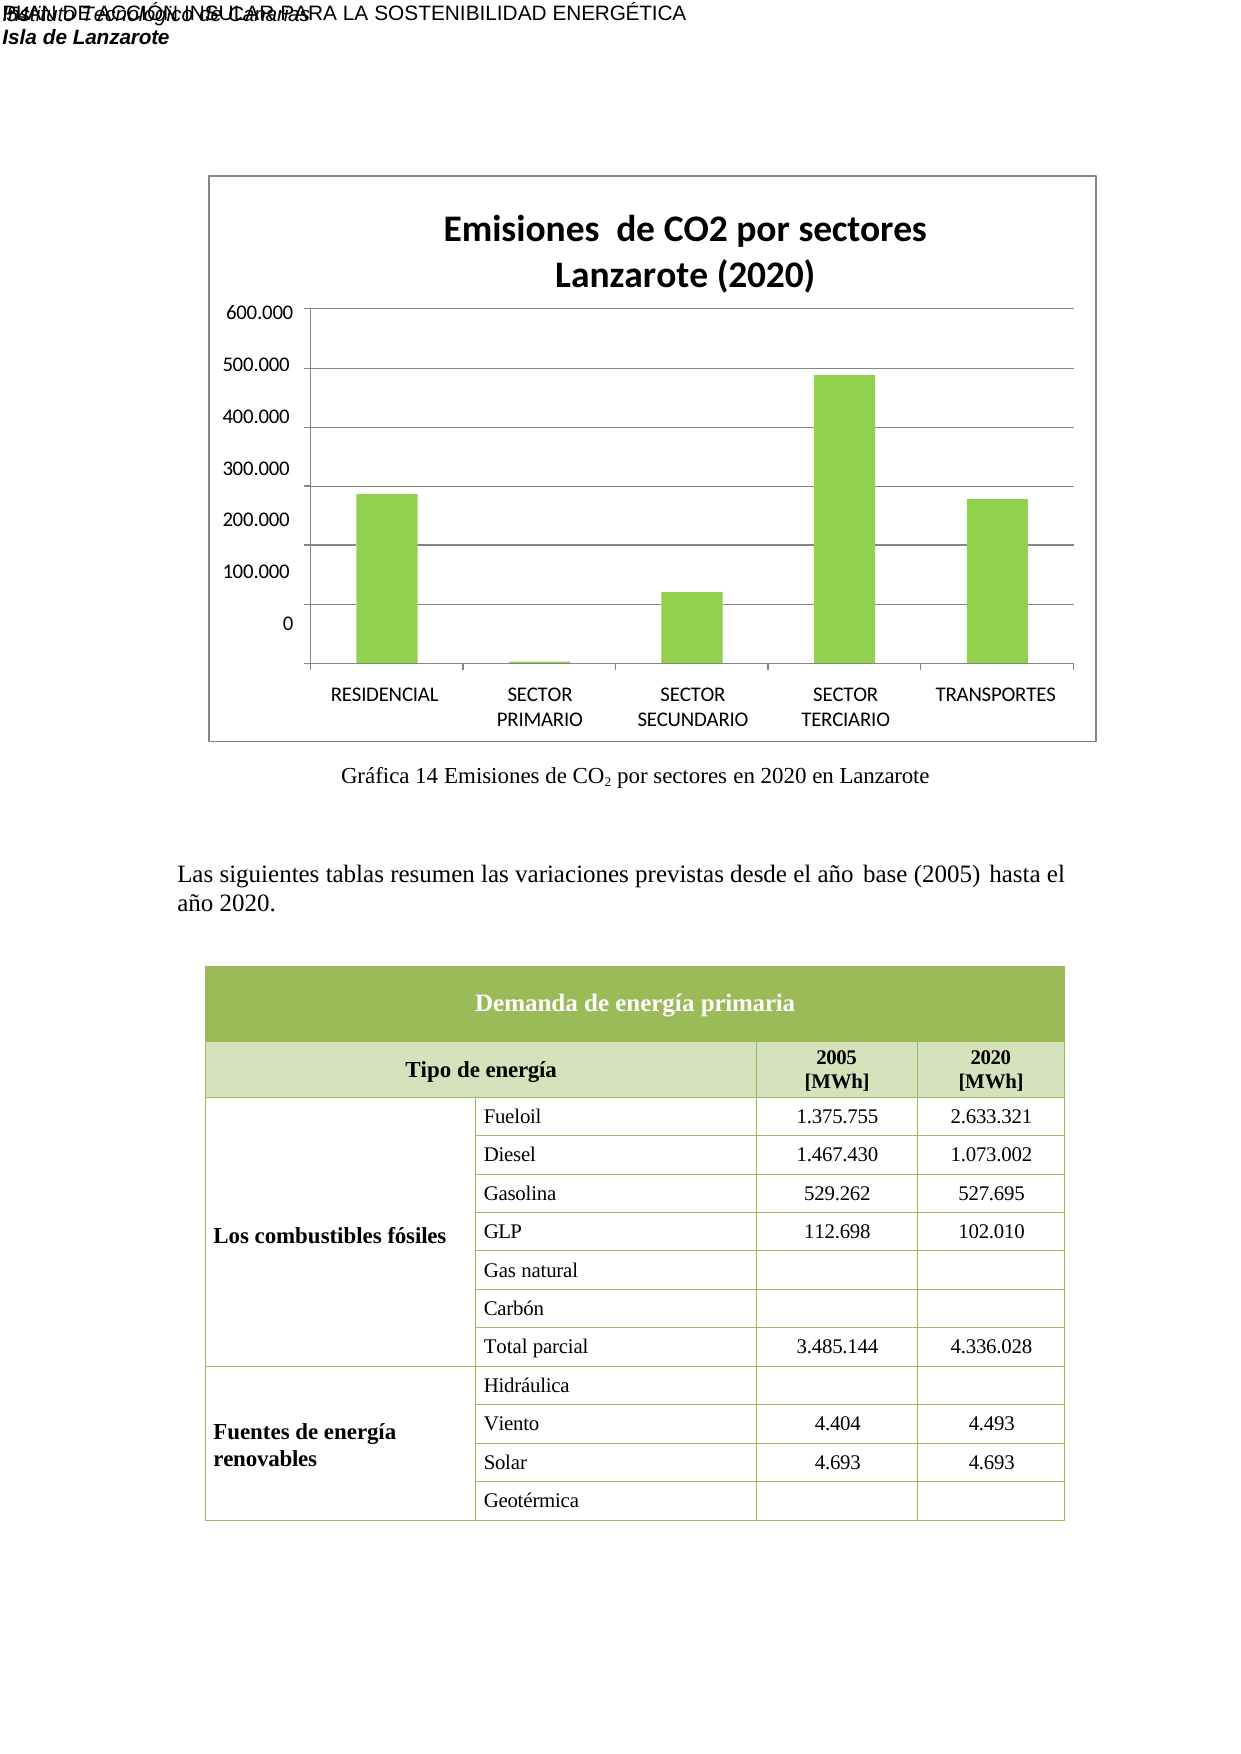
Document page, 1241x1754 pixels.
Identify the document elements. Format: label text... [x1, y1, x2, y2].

table_cell 527.695 [918, 1175, 1064, 1212]
table_cell [757, 1290, 917, 1327]
table_cell Gas natural [476, 1251, 756, 1289]
table_cell [918, 1367, 1064, 1404]
table_header Demanda de energía primaria [206, 966, 1064, 1041]
table_cell 102.010 [918, 1213, 1064, 1250]
table_cell 4.493 [918, 1405, 1064, 1443]
table_cell 112.698 [757, 1213, 917, 1250]
table_cell 4.693 [757, 1444, 917, 1481]
table_cell Fuentes de energía renovables [206, 1367, 475, 1519]
table_cell [757, 1482, 917, 1519]
table_cell 1.073.002 [918, 1136, 1064, 1173]
table_cell Total parcial [476, 1328, 756, 1366]
table_cell [757, 1251, 917, 1289]
table_cell GLP [476, 1213, 756, 1250]
table_cell 1.375.755 [757, 1098, 917, 1135]
table_cell 1.467.430 [757, 1136, 917, 1173]
text Gráfica 14 Emisiones de CO2 por sectores en 2020 en Lanzarote [184, 763, 1086, 789]
table_cell Solar [476, 1444, 756, 1481]
table_cell Viento [476, 1405, 756, 1443]
table_cell 4.693 [918, 1444, 1064, 1481]
table_cell Carbón [476, 1290, 756, 1327]
table_cell Diesel [476, 1136, 756, 1173]
table_cell 4.404 [757, 1405, 917, 1443]
table_cell 2005 [MWh] [757, 1042, 917, 1097]
table_cell [918, 1290, 1064, 1327]
table_cell Gasolina [476, 1175, 756, 1212]
table_cell [757, 1367, 917, 1404]
table_cell 3.485.144 [757, 1328, 917, 1366]
table_cell Tipo de energía [206, 1042, 756, 1097]
table_cell Geotérmica [476, 1482, 756, 1519]
table_cell Hidráulica [476, 1367, 756, 1404]
table_cell [918, 1251, 1064, 1289]
table_cell 4.336.028 [918, 1328, 1064, 1366]
table_cell [918, 1482, 1064, 1519]
table_cell Los combustibles fósiles [206, 1098, 475, 1366]
table_cell 529.262 [757, 1175, 917, 1212]
table_cell 2020 [MWh] [918, 1042, 1064, 1097]
table_cell 2.633.321 [918, 1098, 1064, 1135]
text Las siguientes tablas resumen las variaciones previstas desde el año base (2005) hasta el año 2020. [177, 859, 1099, 917]
table_cell Fueloil [476, 1098, 756, 1135]
